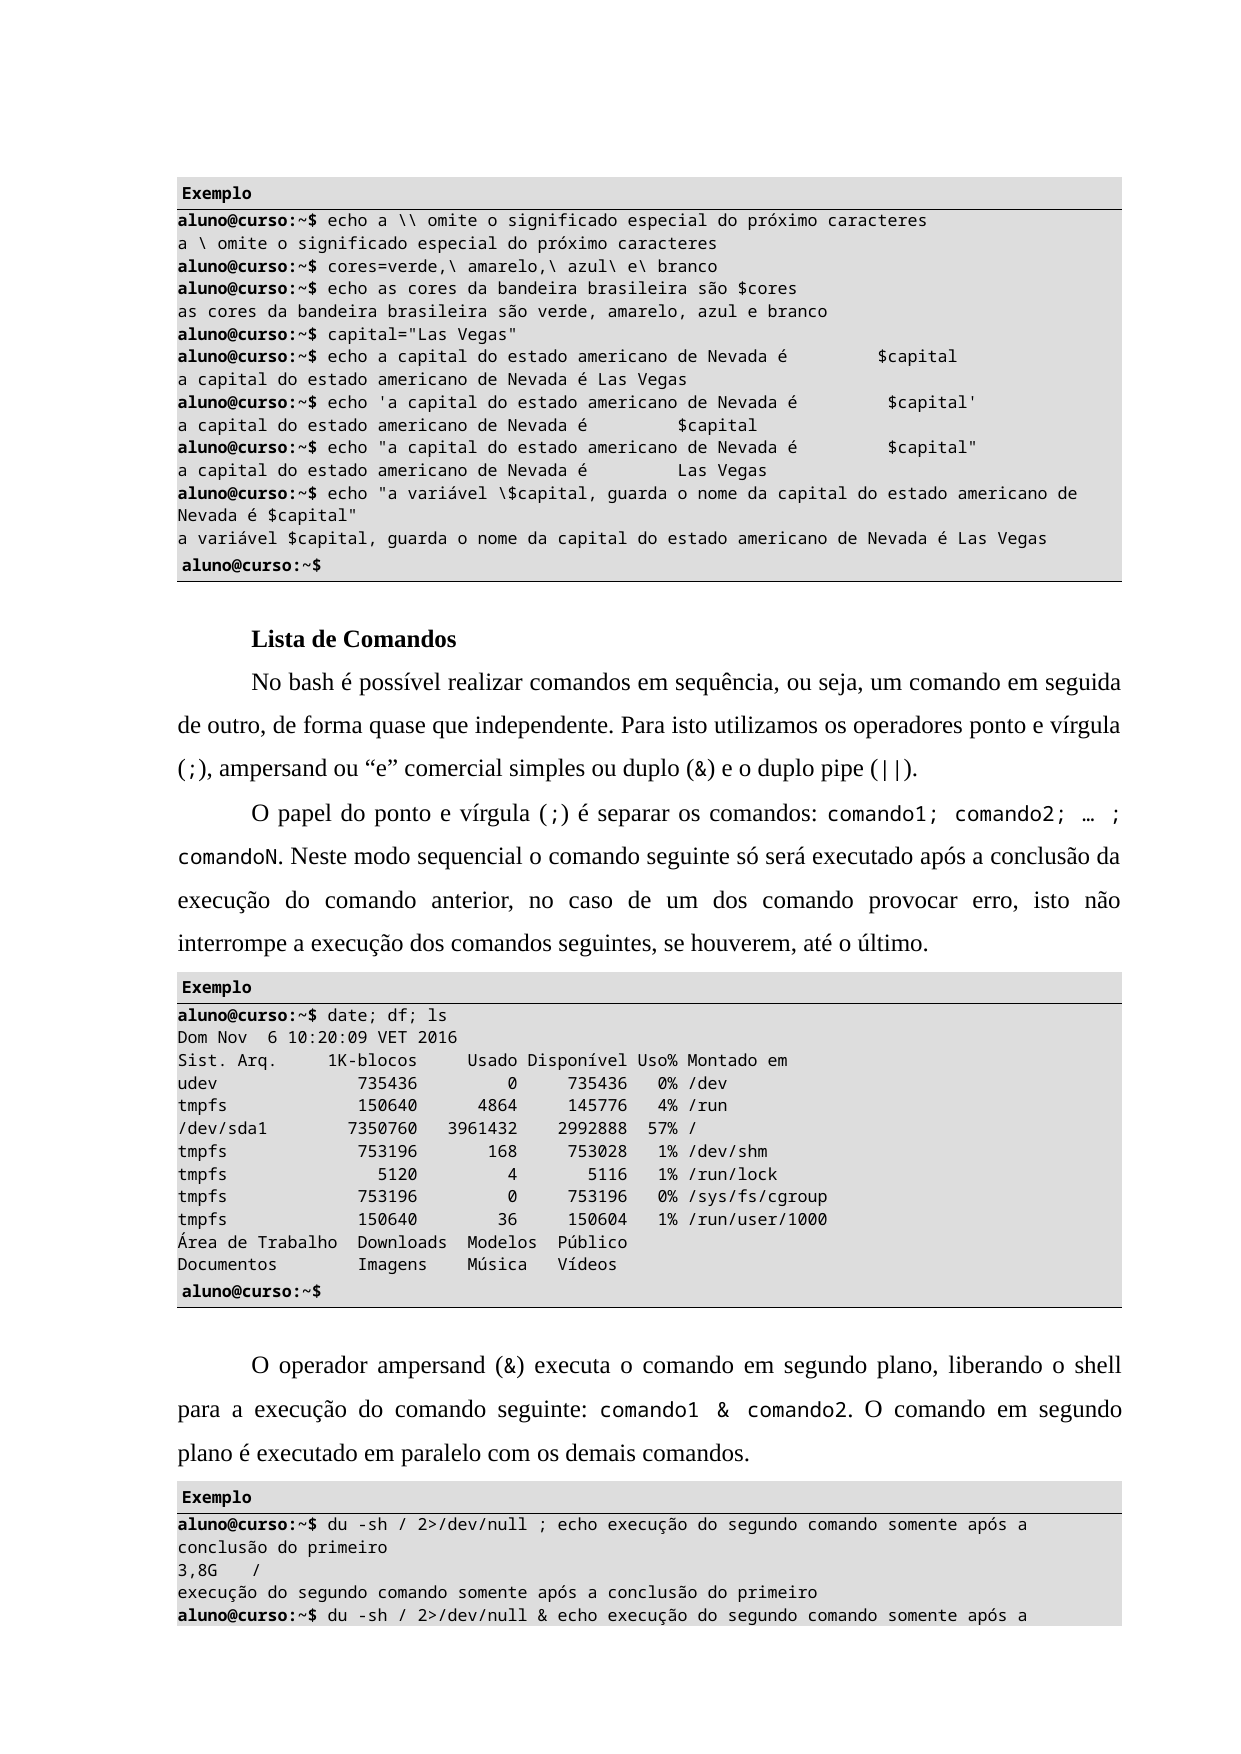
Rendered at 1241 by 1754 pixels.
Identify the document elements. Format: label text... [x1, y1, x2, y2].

text aluno@curso:~$ echo as cores da bandeira brasileira são $cores [177, 277, 1122, 299]
text O papel do ponto e vírgula (;) é separar os comandos: comando1; comando2; … ; comandoN. Neste modo sequencial o comando seguinte só será executado após a conclusão da execução do comando anterior, no caso de um dos comando provocar erro, isto não interrompe a execução dos comandos seguintes, se houverem, até o último. [177, 798, 1122, 957]
text tmpfs 150640 4864 145776 4% /run [177, 1094, 1122, 1117]
text tmpfs 753196 0 753196 0% /sys/fs/cgroup [177, 1185, 1122, 1207]
text aluno@curso:~$ [177, 1276, 1122, 1307]
text a \ omite o significado especial do próximo caracteres [177, 231, 1122, 254]
text as cores da bandeira brasileira são verde, amarelo, azul e branco [177, 299, 1122, 322]
text a variável $capital, guarda o nome da capital do estado americano de Nevada é Las Vegas [177, 527, 1122, 549]
text Exemplo [177, 1481, 1122, 1513]
text Documentos Imagens Música Vídeos [177, 1253, 1122, 1276]
text Exemplo [177, 177, 1122, 209]
text aluno@curso:~$ echo 'a capital do estado americano de Nevada é $capital' [177, 390, 1122, 413]
text Exemplo [177, 972, 1122, 1003]
text 3,8G / [177, 1558, 1122, 1581]
text aluno@curso:~$ capital="Las Vegas" [177, 322, 1122, 345]
text aluno@curso:~$ du -sh / 2>/dev/null ; echo execução do segundo comando somente após a conclusão do primeiro [177, 1514, 1122, 1558]
text aluno@curso:~$ echo "a capital do estado americano de Nevada é $capital" [177, 436, 1122, 458]
text aluno@curso:~$ date; df; ls [177, 1004, 1122, 1026]
text aluno@curso:~$ cores=verde,\ amarelo,\ azul\ e\ branco [177, 254, 1122, 277]
text Área de Trabalho Downloads Modelos Público [177, 1230, 1122, 1253]
text aluno@curso:~$ echo "a variável \$capital, guarda o nome da capital do estado americano de Nevada é $capital" [177, 481, 1122, 527]
text execução do segundo comando somente após a conclusão do primeiro [177, 1581, 1122, 1603]
text a capital do estado americano de Nevada é Las Vegas [177, 458, 1122, 481]
text No bash é possível realizar comandos em sequência, ou seja, um comando em seguida de outro, de forma quase que independente. Para isto utilizamos os operadores ponto e vírgula (;), ampersand ou “e” comercial simples ou duplo (&) e o duplo pipe (||). [177, 667, 1122, 783]
text aluno@curso:~$ [177, 549, 1122, 581]
text tmpfs 150640 36 150604 1% /run/user/1000 [177, 1207, 1122, 1230]
text aluno@curso:~$ echo a \\ omite o significado especial do próximo caracteres [177, 210, 1122, 231]
text tmpfs 5120 4 5116 1% /run/lock [177, 1162, 1122, 1185]
text Dom Nov 6 10:20:09 VET 2016 [177, 1026, 1122, 1048]
text udev 735436 0 735436 0% /dev [177, 1071, 1122, 1094]
text aluno@curso:~$ du -sh / 2>/dev/null & echo execução do segundo comando somente após a [177, 1603, 1122, 1626]
text O operador ampersand (&) executa o comando em segundo plano, liberando o shell para a execução do comando seguinte: comando1 & comando2. O comando em segundo plano é executado em paralelo com os demais comandos. [177, 1350, 1122, 1467]
text aluno@curso:~$ echo a capital do estado americano de Nevada é $capital [177, 345, 1122, 368]
text /dev/sda1 7350760 3961432 2992888 57% / [177, 1117, 1122, 1139]
text a capital do estado americano de Nevada é $capital [177, 413, 1122, 436]
text Sist. Arq. 1K-blocos Usado Disponível Uso% Montado em [177, 1048, 1122, 1071]
text a capital do estado americano de Nevada é Las Vegas [177, 368, 1122, 390]
text Lista de Comandos [177, 624, 1122, 653]
text tmpfs 753196 168 753028 1% /dev/shm [177, 1139, 1122, 1162]
